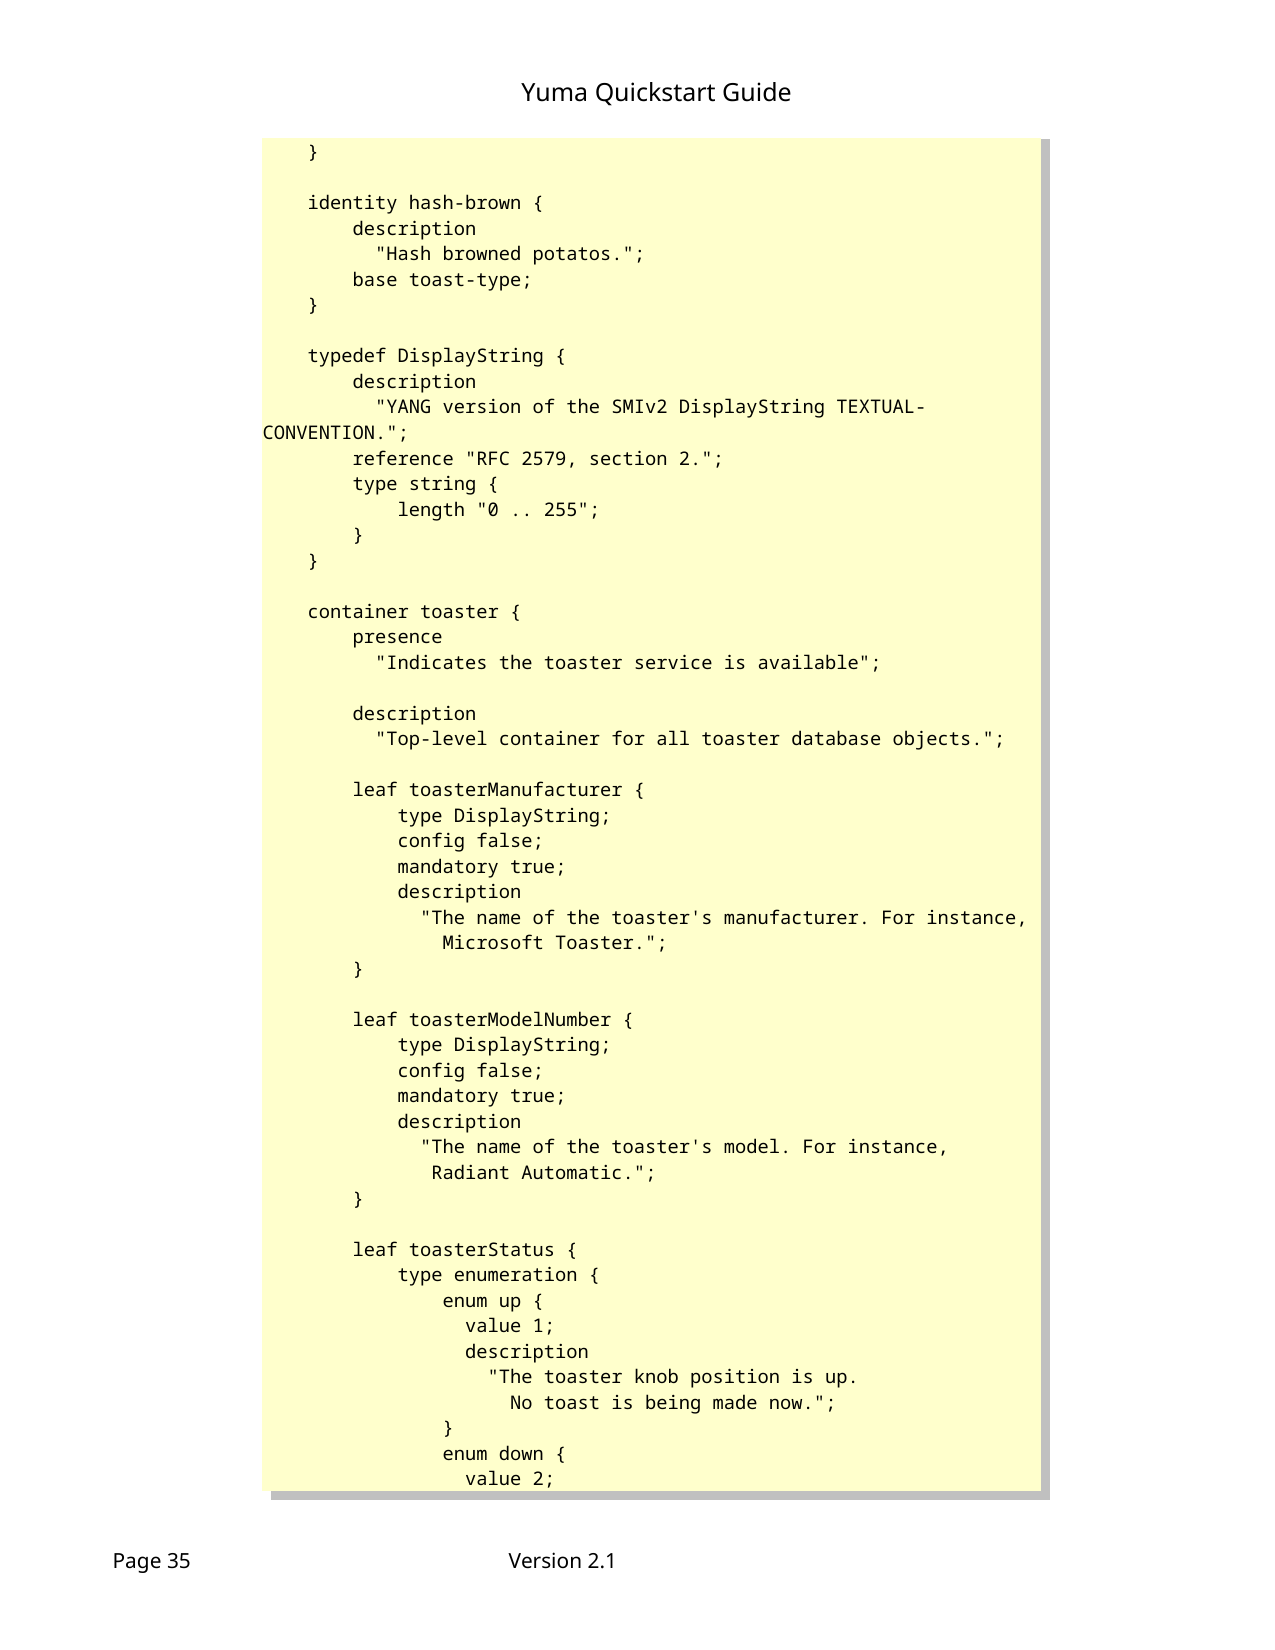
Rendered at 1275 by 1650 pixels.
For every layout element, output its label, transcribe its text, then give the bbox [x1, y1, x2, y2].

text } [262, 1185, 1041, 1210]
text type DisplayString; [262, 1032, 1041, 1057]
text No toast is being made now."; [262, 1389, 1041, 1414]
text base toast-type; [262, 266, 1041, 292]
text description [262, 700, 1041, 726]
text container toaster { [262, 598, 1041, 623]
text } [262, 1414, 1041, 1440]
text type string { [262, 470, 1041, 496]
text typedef DisplayString { [262, 343, 1041, 368]
text description [262, 215, 1041, 241]
text mandatory true; [262, 1083, 1041, 1108]
text "The name of the toaster's model. For instance, [262, 1134, 1041, 1159]
text description [262, 1108, 1041, 1134]
text enum up { [262, 1287, 1041, 1312]
text config false; [262, 1057, 1041, 1083]
text } [262, 521, 1041, 547]
text value 2; [262, 1466, 1041, 1491]
text length "0 .. 255"; [262, 496, 1041, 521]
text enum down { [262, 1440, 1041, 1466]
text "Hash browned potatos."; [262, 241, 1041, 266]
text presence [262, 623, 1041, 649]
text type enumeration { [262, 1261, 1041, 1287]
text leaf toasterManufacturer { [262, 777, 1041, 802]
text "Indicates the toaster service is available"; [262, 649, 1041, 674]
text mandatory true; [262, 853, 1041, 879]
text Radiant Automatic."; [262, 1159, 1041, 1185]
text "The name of the toaster's manufacturer. For instance, [262, 904, 1041, 930]
text } [262, 138, 1041, 164]
text description [262, 368, 1041, 394]
text description [262, 1338, 1041, 1363]
text } [262, 547, 1041, 572]
text "The toaster knob position is up. [262, 1363, 1041, 1389]
text } [262, 292, 1041, 317]
text leaf toasterModelNumber { [262, 1006, 1041, 1032]
text leaf toasterStatus { [262, 1236, 1041, 1261]
text "Top-level container for all toaster database objects."; [262, 726, 1041, 751]
text description [262, 879, 1041, 904]
text type DisplayString; [262, 802, 1041, 828]
text "YANG version of the SMIv2 DisplayString TEXTUAL-CONVENTION."; [262, 394, 1041, 445]
text } [262, 955, 1041, 981]
text reference "RFC 2579, section 2."; [262, 445, 1041, 470]
text config false; [262, 828, 1041, 853]
text identity hash-brown { [262, 189, 1041, 215]
text Microsoft Toaster."; [262, 930, 1041, 955]
text value 1; [262, 1312, 1041, 1338]
